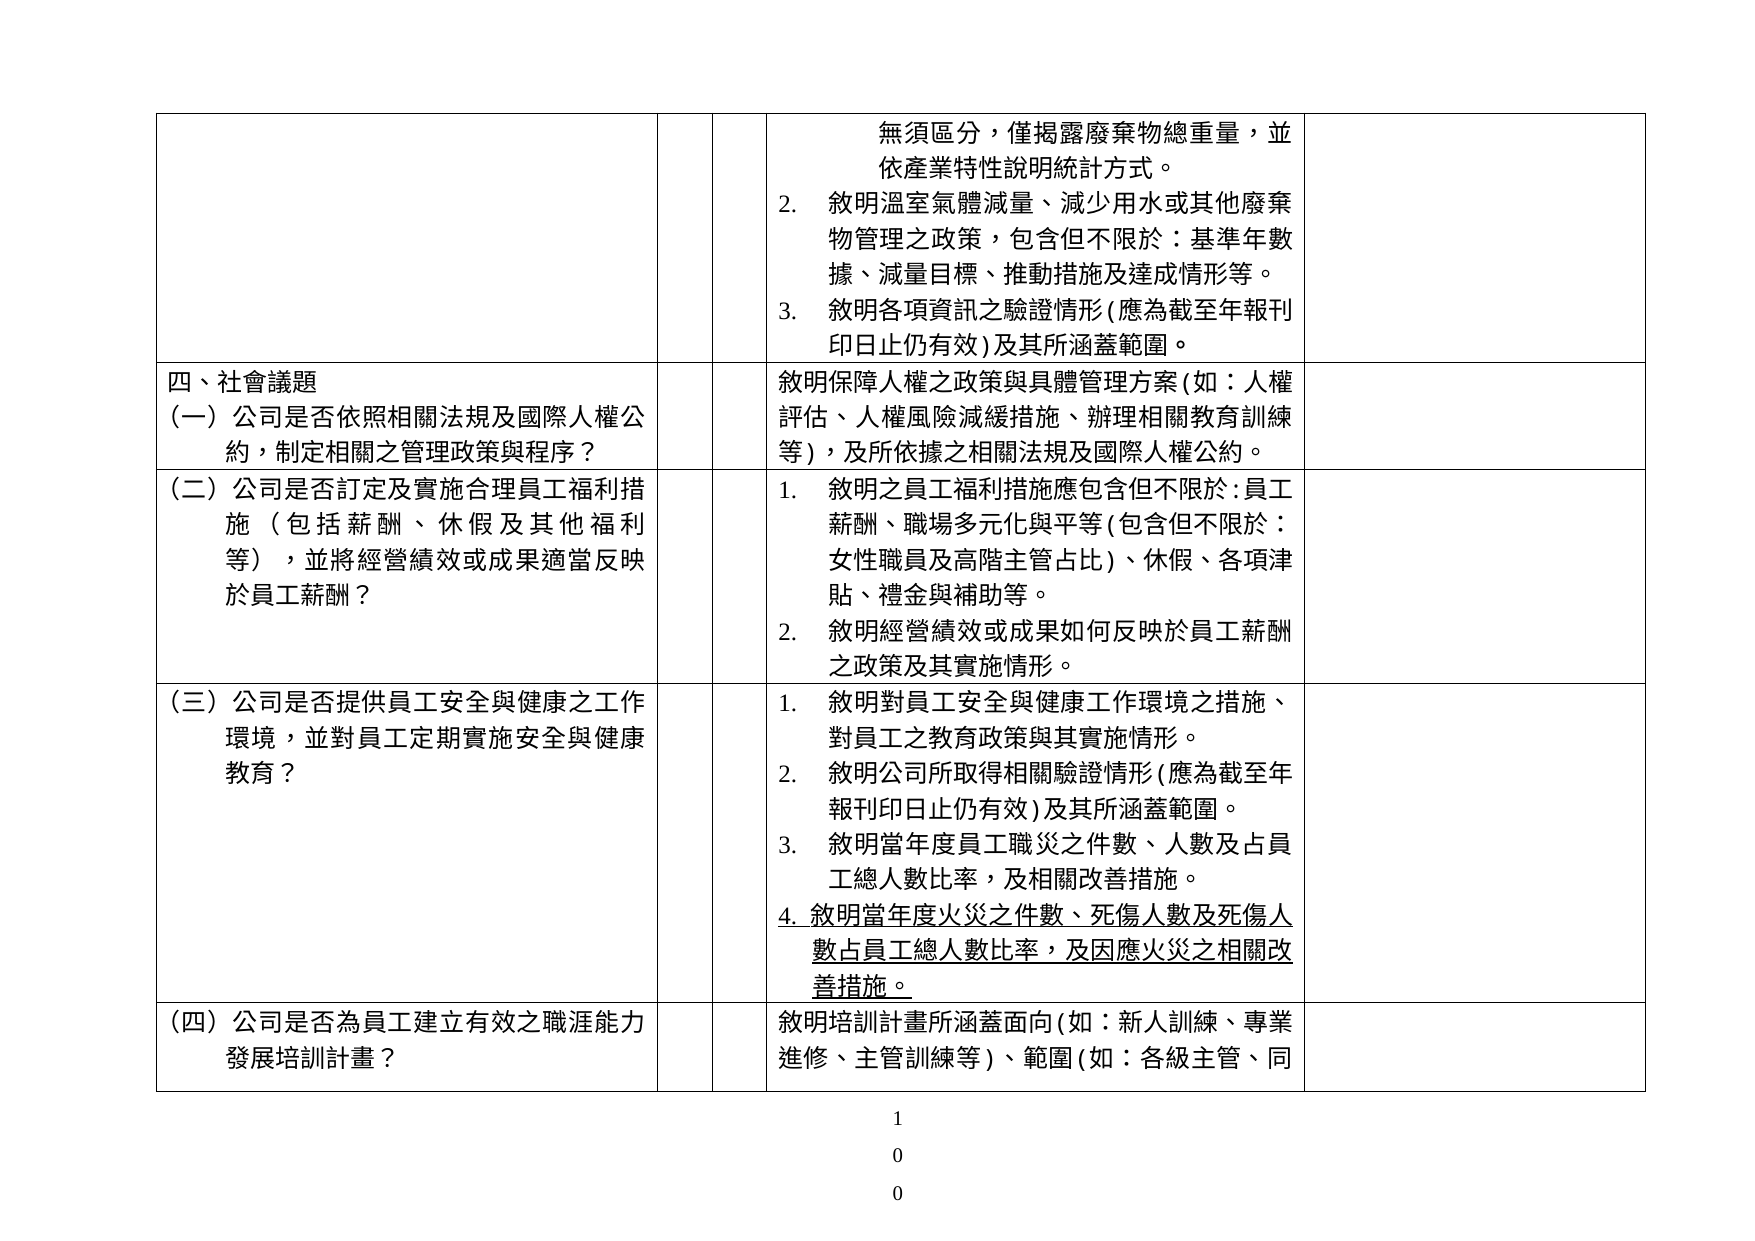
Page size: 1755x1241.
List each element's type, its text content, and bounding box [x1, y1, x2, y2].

table_cell 敘明保障人權之政策與具體管理方案(如：人權評估、人權風險減緩措施、辦理相關教育訓練等)，及所依據之相關法規及國際人權公約。 [767, 363, 1304, 469]
table_cell [658, 363, 712, 469]
table_cell 敘明培訓計畫所涵蓋面向(如：新人訓練、專業進修、主管訓練等)、範圍(如：各級主管、同 [767, 1003, 1304, 1091]
table_cell [713, 470, 766, 682]
table_cell （三）公司是否提供員工安全與健康之工作環境，並對員工定期實施安全與健康教育？ [157, 684, 657, 1002]
table_cell [658, 684, 712, 1002]
table_cell [713, 684, 766, 1002]
table_cell 無須區分，僅揭露廢棄物總重量，並依產業特性說明統計方式。 敘明溫室氣體減量、減少用水或其他廢棄物管理之政策，包含但不限於：基準年數據、減量目標、推動措施及達成情形等。 敘明各項資訊之驗證情形(應為截至年報刊印日止仍有效)及其所涵蓋範圍。 [767, 114, 1304, 362]
table_cell 敘明對員工安全與健康工作環境之措施、對員工之教育政策與其實施情形。 敘明公司所取得相關驗證情形(應為截至年報刊印日止仍有效)及其所涵蓋範圍。 敘明當年度員工職災之件數、人數及占員工總人數比率，及相關改善措施。 4. 敘明當年度火災之件數、死傷人數及死傷人數占員工總人數比率，及因應火災之相關改善措施。 [767, 684, 1304, 1002]
table_cell [658, 114, 712, 362]
table_cell （二）公司是否訂定及實施合理員工福利措施（包括薪酬、休假及其他福利等），並將經營績效或成果適當反映於員工薪酬？ [157, 470, 657, 682]
table_cell [1305, 684, 1645, 1002]
table_cell [658, 1003, 712, 1091]
table_cell [1305, 1003, 1645, 1091]
table_cell [713, 1003, 766, 1091]
table_cell [658, 470, 712, 682]
table_cell [713, 114, 766, 362]
table_cell [1305, 363, 1645, 469]
table_cell [157, 114, 657, 362]
table_cell [713, 363, 766, 469]
table_cell [1305, 114, 1645, 362]
table_cell 四、社會議題 （一）公司是否依照相關法規及國際人權公約，制定相關之管理政策與程序？ [157, 363, 657, 469]
table_cell [1305, 470, 1645, 682]
table_cell （四）公司是否為員工建立有效之職涯能力發展培訓計畫？ [157, 1003, 657, 1091]
table_cell 敘明之員工福利措施應包含但不限於:員工薪酬、職場多元化與平等(包含但不限於：女性職員及高階主管占比)、休假、各項津貼、禮金與補助等。 敘明經營績效或成果如何反映於員工薪酬之政策及其實施情形。 [767, 470, 1304, 682]
